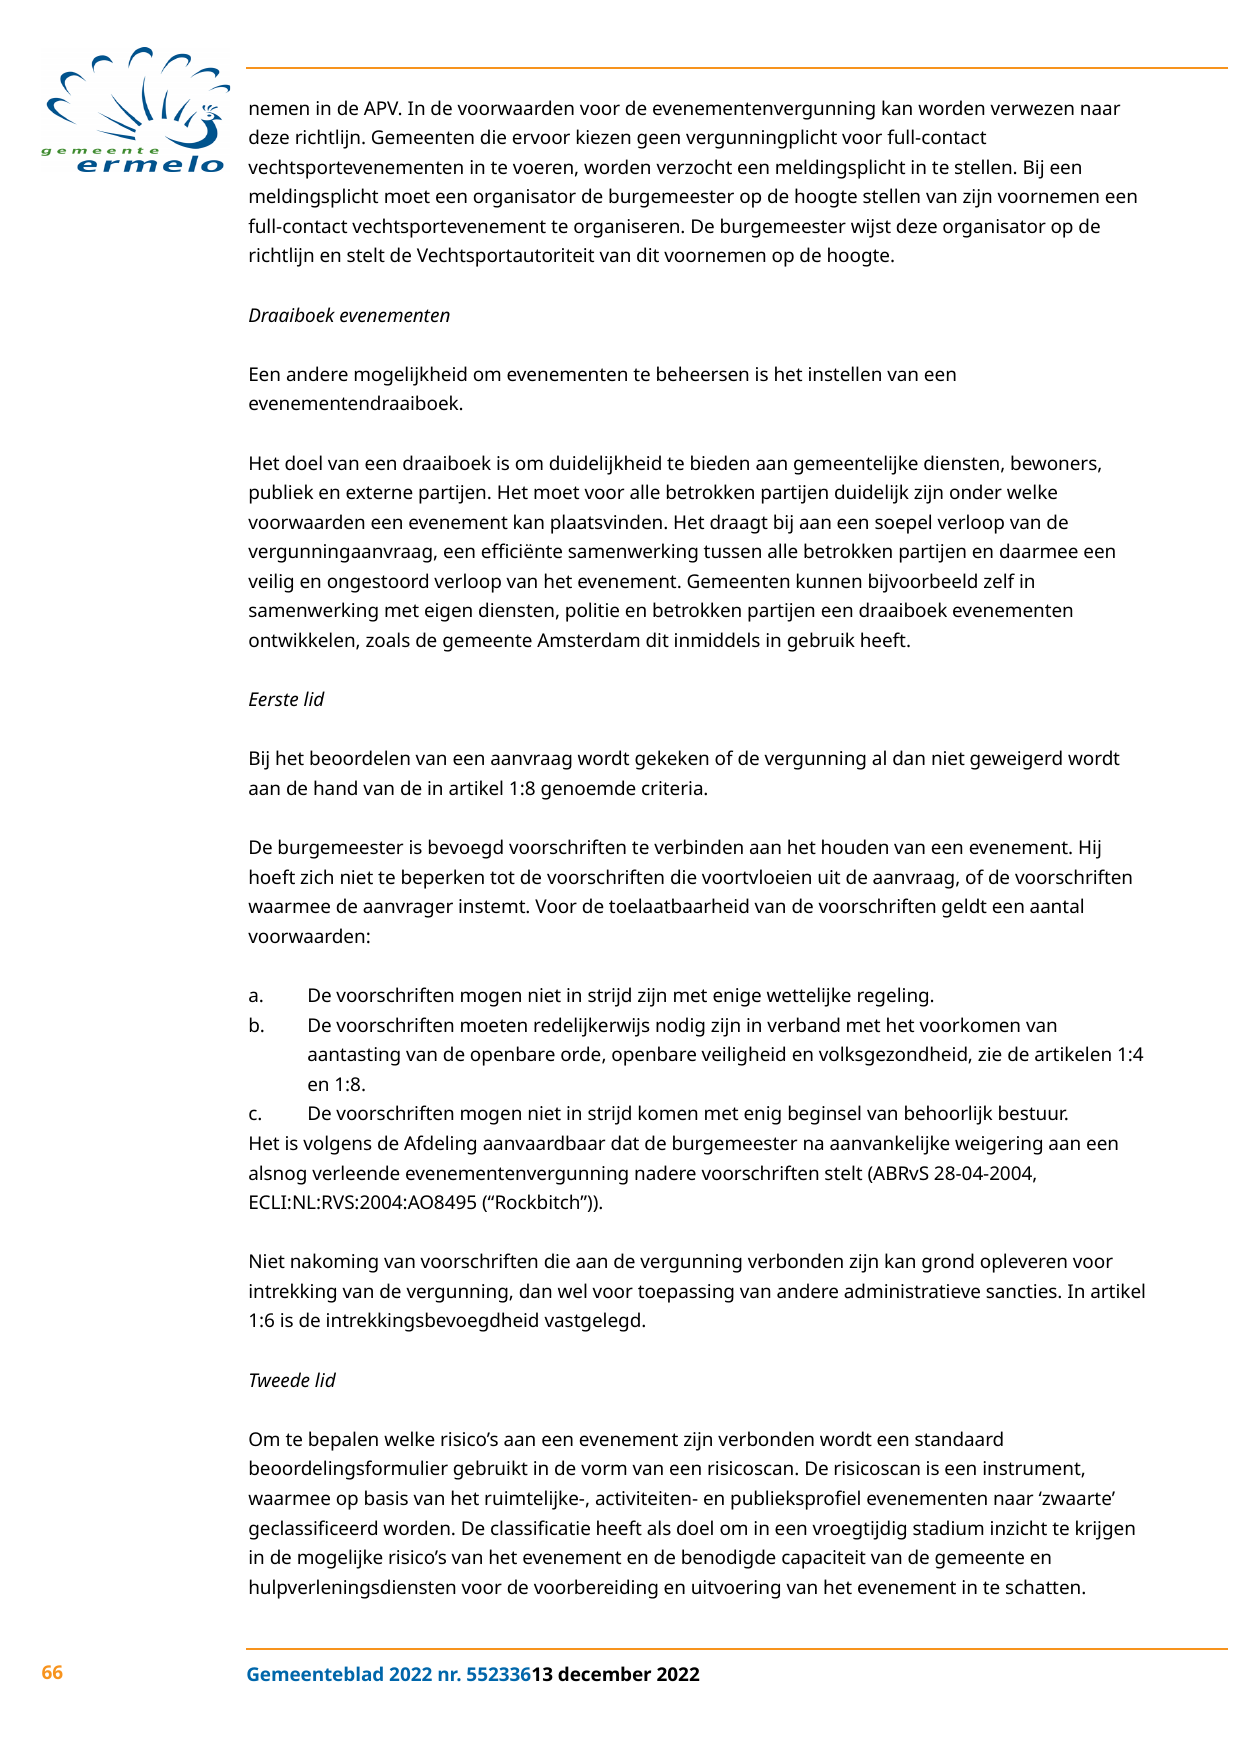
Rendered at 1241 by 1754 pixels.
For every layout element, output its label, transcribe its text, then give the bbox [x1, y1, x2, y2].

text nemen in de APV. In de voorwaarden voor de evenementenvergunning kan worden verwezen naar deze richtlijn. Gemeenten die ervoor kiezen geen vergunningplicht voor full-contact vechtsportevenementen in te voeren, worden verzocht een meldingsplicht in te stellen. Bij een meldingsplicht moet een organisator de burgemeester op de hoogte stellen van zijn voornemen een full-contact vechtsportevenement te organiseren. De burgemeester wijst deze organisator op de richtlijn en stelt de Vechtsportautoriteit van dit voornemen op de hoogte. [248, 95, 1152, 268]
text De burgemeester is bevoegd voorschriften te verbinden aan het houden van een evenement. Hij hoeft zich niet te beperken tot de voorschriften die voortvloeien uit de aanvraag, of de voorschriften waarmee de aanvrager instemt. Voor de toelaatbaarheid van de voorschriften geldt een aantal voorwaarden: [248, 834, 1152, 949]
text Tweede lid [248, 1367, 1152, 1393]
text Het is volgens de Afdeling aanvaardbaar dat de burgemeester na aanvankelijke weigering aan een alsnog verleende evenementenvergunning nadere voorschriften stelt (ABRvS 28-04-2004, ECLI:NL:RVS:2004:AO8495 (“Rockbitch”)). [248, 1130, 1152, 1215]
text Eerste lid [248, 686, 1152, 712]
list De voorschriften mogen niet in strijd komen met enig beginsel van behoorlijk bestuur. [248, 1101, 1152, 1126]
text Niet nakoming van voorschriften die aan de vergunning verbonden zijn kan grond opleveren voor intrekking van de vergunning, dan wel voor toepassing van andere administratieve sancties. In artikel 1:6 is de intrekkingsbevoegdheid vastgelegd. [248, 1248, 1152, 1333]
text Bij het beoordelen van een aanvraag wordt gekeken of de vergunning al dan niet geweigerd wordt aan de hand van de in artikel 1:8 genoemde criteria. [248, 746, 1152, 801]
text Draaiboek evenementen [248, 302, 1152, 328]
picture [41, 47, 231, 172]
text Het doel van een draaiboek is om duidelijkheid te bieden aan gemeentelijke diensten, bewoners, publiek en externe partijen. Het moet voor alle betrokken partijen duidelijk zijn onder welke voorwaarden een evenement kan plaatsvinden. Het draagt bij aan een soepel verloop van de vergunningaanvraag, een efficiënte samenwerking tussen alle betrokken partijen en daarmee een veilig en ongestoord verloop van het evenement. Gemeenten kunnen bijvoorbeeld zelf in samenwerking met eigen diensten, politie en betrokken partijen een draaiboek evenementen ontwikkelen, zoals de gemeente Amsterdam dit inmiddels in gebruik heeft. [248, 450, 1152, 653]
text Om te bepalen welke risico’s aan een evenement zijn verbonden wordt een standaard beoordelingsformulier gebruikt in de vorm van een risicoscan. De risicoscan is een instrument, waarmee op basis van het ruimtelijke-, activiteiten- en publieksprofiel evenementen naar ‘zwaarte’ geclassificeerd worden. De classificatie heeft als doel om in een vroegtijdig stadium inzicht te krijgen in de mogelijke risico’s van het evenement en de benodigde capaciteit van de gemeente en hulpverleningsdiensten voor de voorbereiding en uitvoering van het evenement in te schatten. [248, 1426, 1152, 1600]
list De voorschriften moeten redelijkerwijs nodig zijn in verband met het voorkomen van aantasting van de openbare orde, openbare veiligheid en volksgezondheid, zie de artikelen 1:4 en 1:8. [248, 1012, 1152, 1097]
list De voorschriften mogen niet in strijd zijn met enige wettelijke regeling. [248, 982, 1152, 1008]
text Een andere mogelijkheid om evenementen te beheersen is het instellen van een evenementendraaiboek. [248, 361, 1152, 416]
